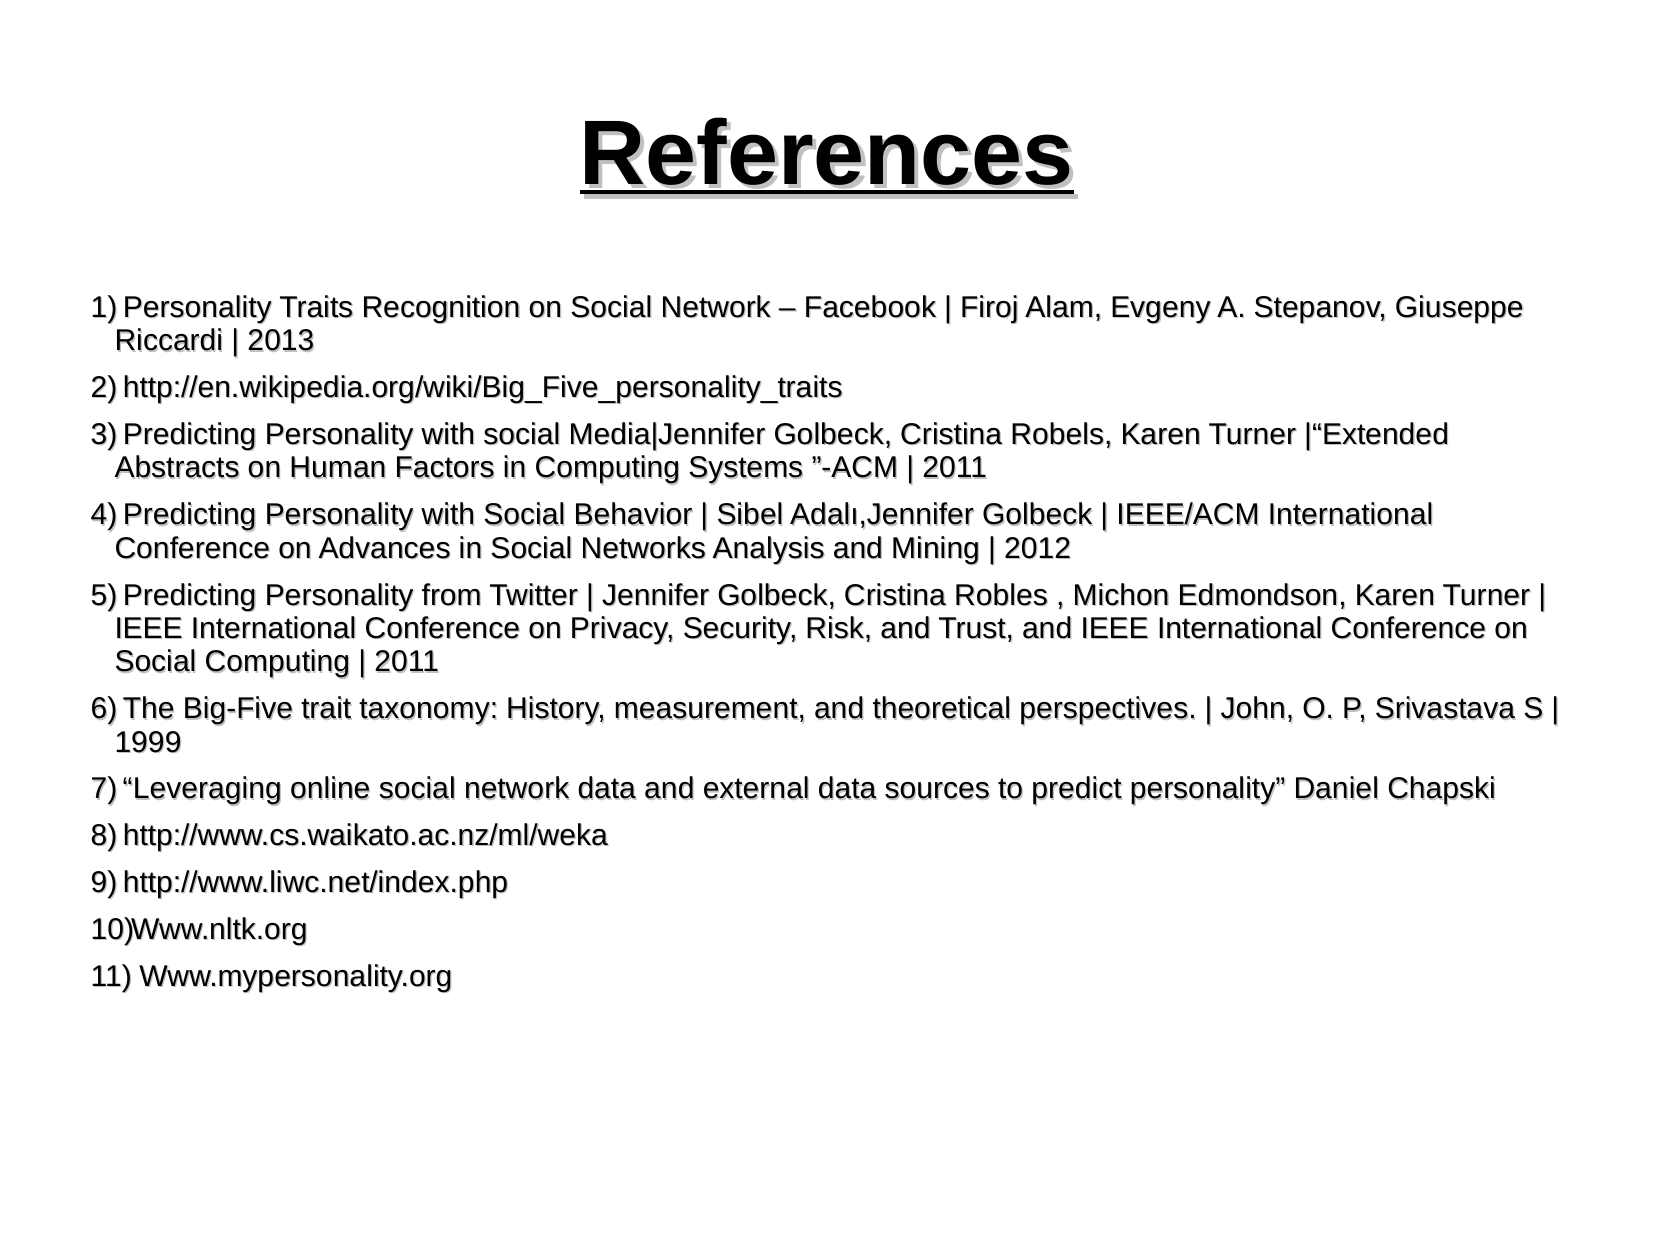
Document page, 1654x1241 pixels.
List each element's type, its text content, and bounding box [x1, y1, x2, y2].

list Personality Traits Recognition on Social Network – Facebook | Firoj Alam, Evgeny A. Stepanov, Giuseppe Riccardi | 2013 http://en.wikipedia.org/wiki/Big_Five_personality_traits Predicting Personality with social Media|Jennifer Golbeck, Cristina Robels, Karen Turner |“Extended Abstracts on Human Factors in Computing Systems ”-ACM | 2011 Predicting Personality with Social Behavior | Sibel Adalı,Jennifer Golbeck | IEEE/ACM International Conference on Advances in Social Networks Analysis and Mining | 2012 Predicting Personality from Twitter | Jennifer Golbeck, Cristina Robles , Michon Edmondson, Karen Turner | IEEE International Conference on Privacy, Security, Risk, and Trust, and IEEE International Conference on Social Computing | 2011 The Big-Five trait taxonomy: History, measurement, and theoretical perspectives. | John, O. P, Srivastava S | 1999 “Leveraging online social network data and external data sources to predict personality” Daniel Chapski http://www.cs.waikato.ac.nz/ml/weka http://www.liwc.net/index.php Www.nltk.org Www.mypersonality.org [82, 290, 1571, 1010]
title References [82, 49, 1571, 257]
